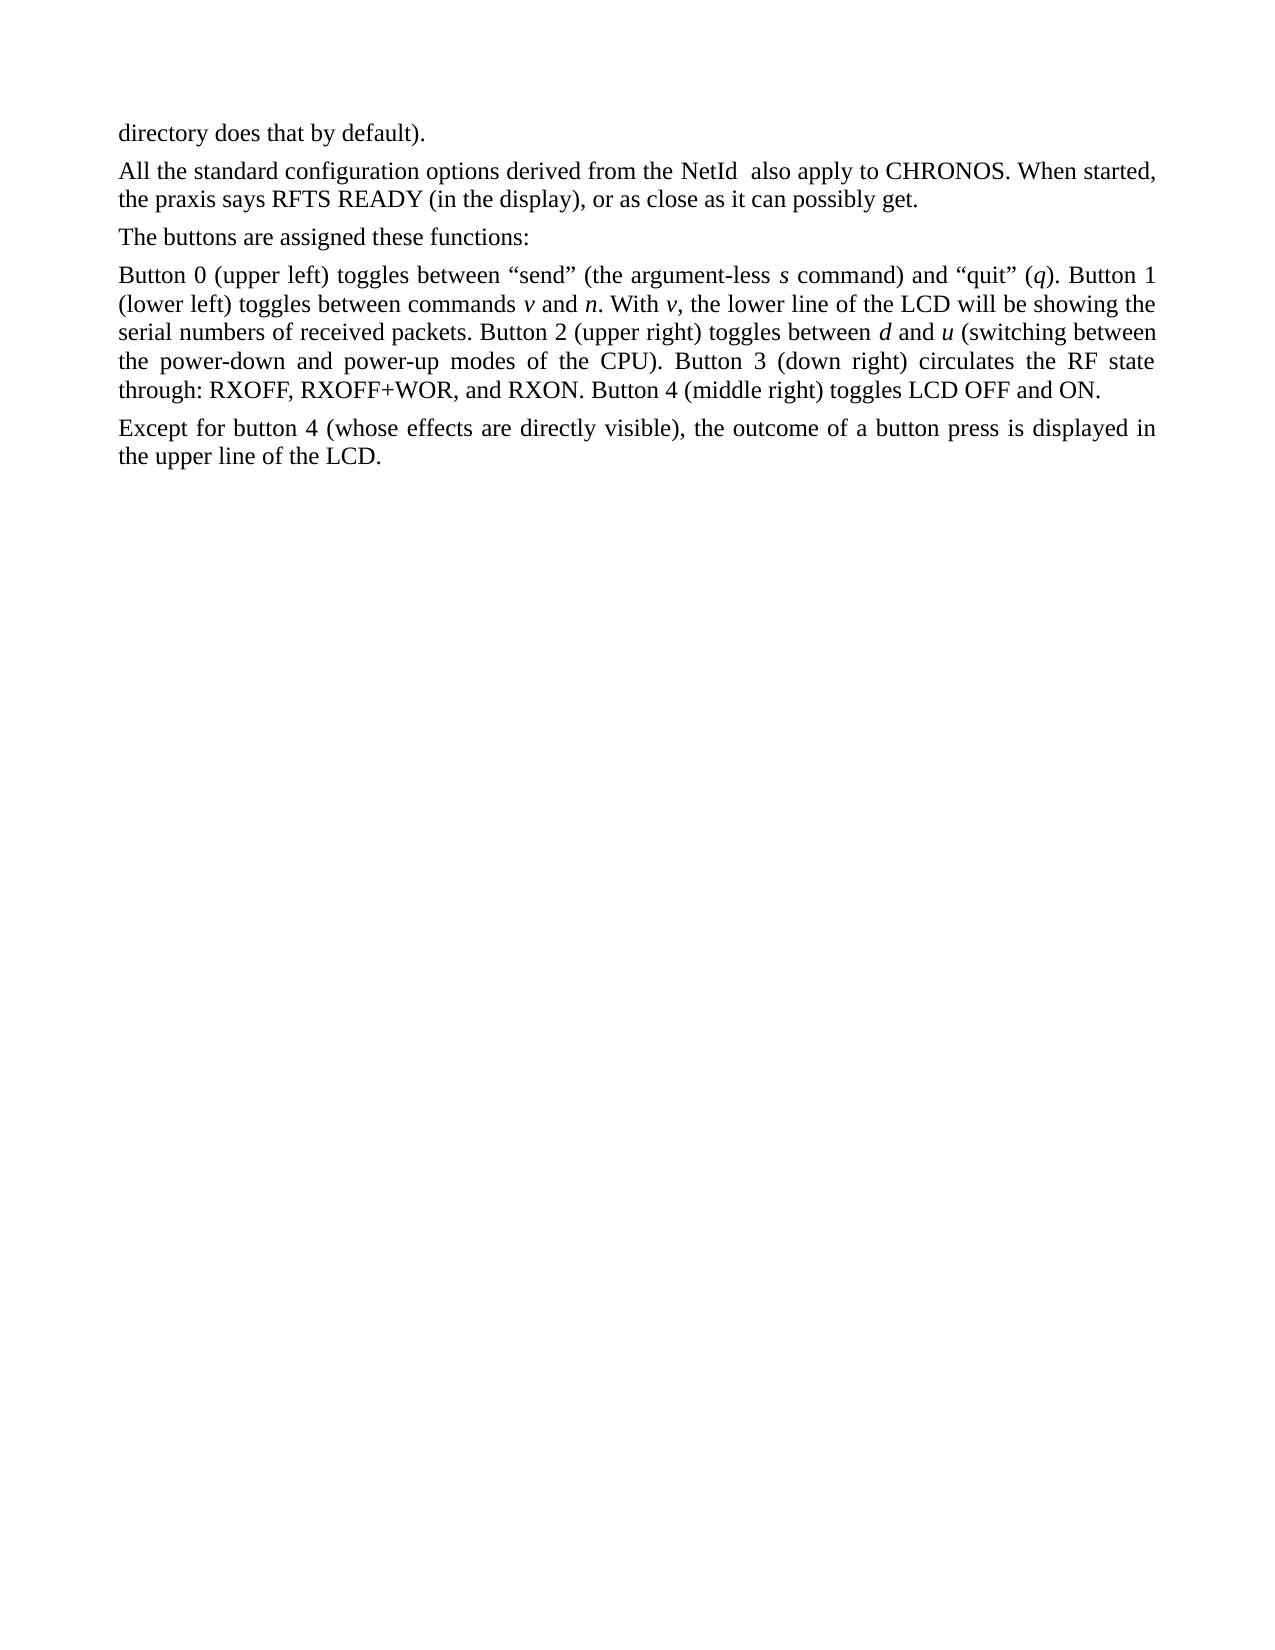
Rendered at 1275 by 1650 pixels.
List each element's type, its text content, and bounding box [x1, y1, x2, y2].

text Except for button 4 (whose effects are directly visible), the outcome of a button press is displayed in the upper line of the LCD. [118, 413, 1157, 470]
text Button 0 (upper left) toggles between “send” (the argument-less s command) and “quit” (q). Button 1 (lower left) toggles between commands v and n. With v, the lower line of the LCD will be showing the serial numbers of received packets. Button 2 (upper right) toggles between d and u (switching between the power-down and power-up modes of the CPU). Button 3 (down right) circulates the RF state through: RXOFF, RXOFF+WOR, and RXON. Button 4 (middle right) toggles LCD OFF and ON. [118, 260, 1157, 404]
text All the standard configuration options derived from the NetId also apply to CHRONOS. When started, the praxis says RFTS READY (in the display), or as close as it can possibly get. [118, 156, 1157, 213]
text The buttons are assigned these functions: [118, 222, 1157, 251]
text directory does that by default). [118, 118, 1157, 147]
